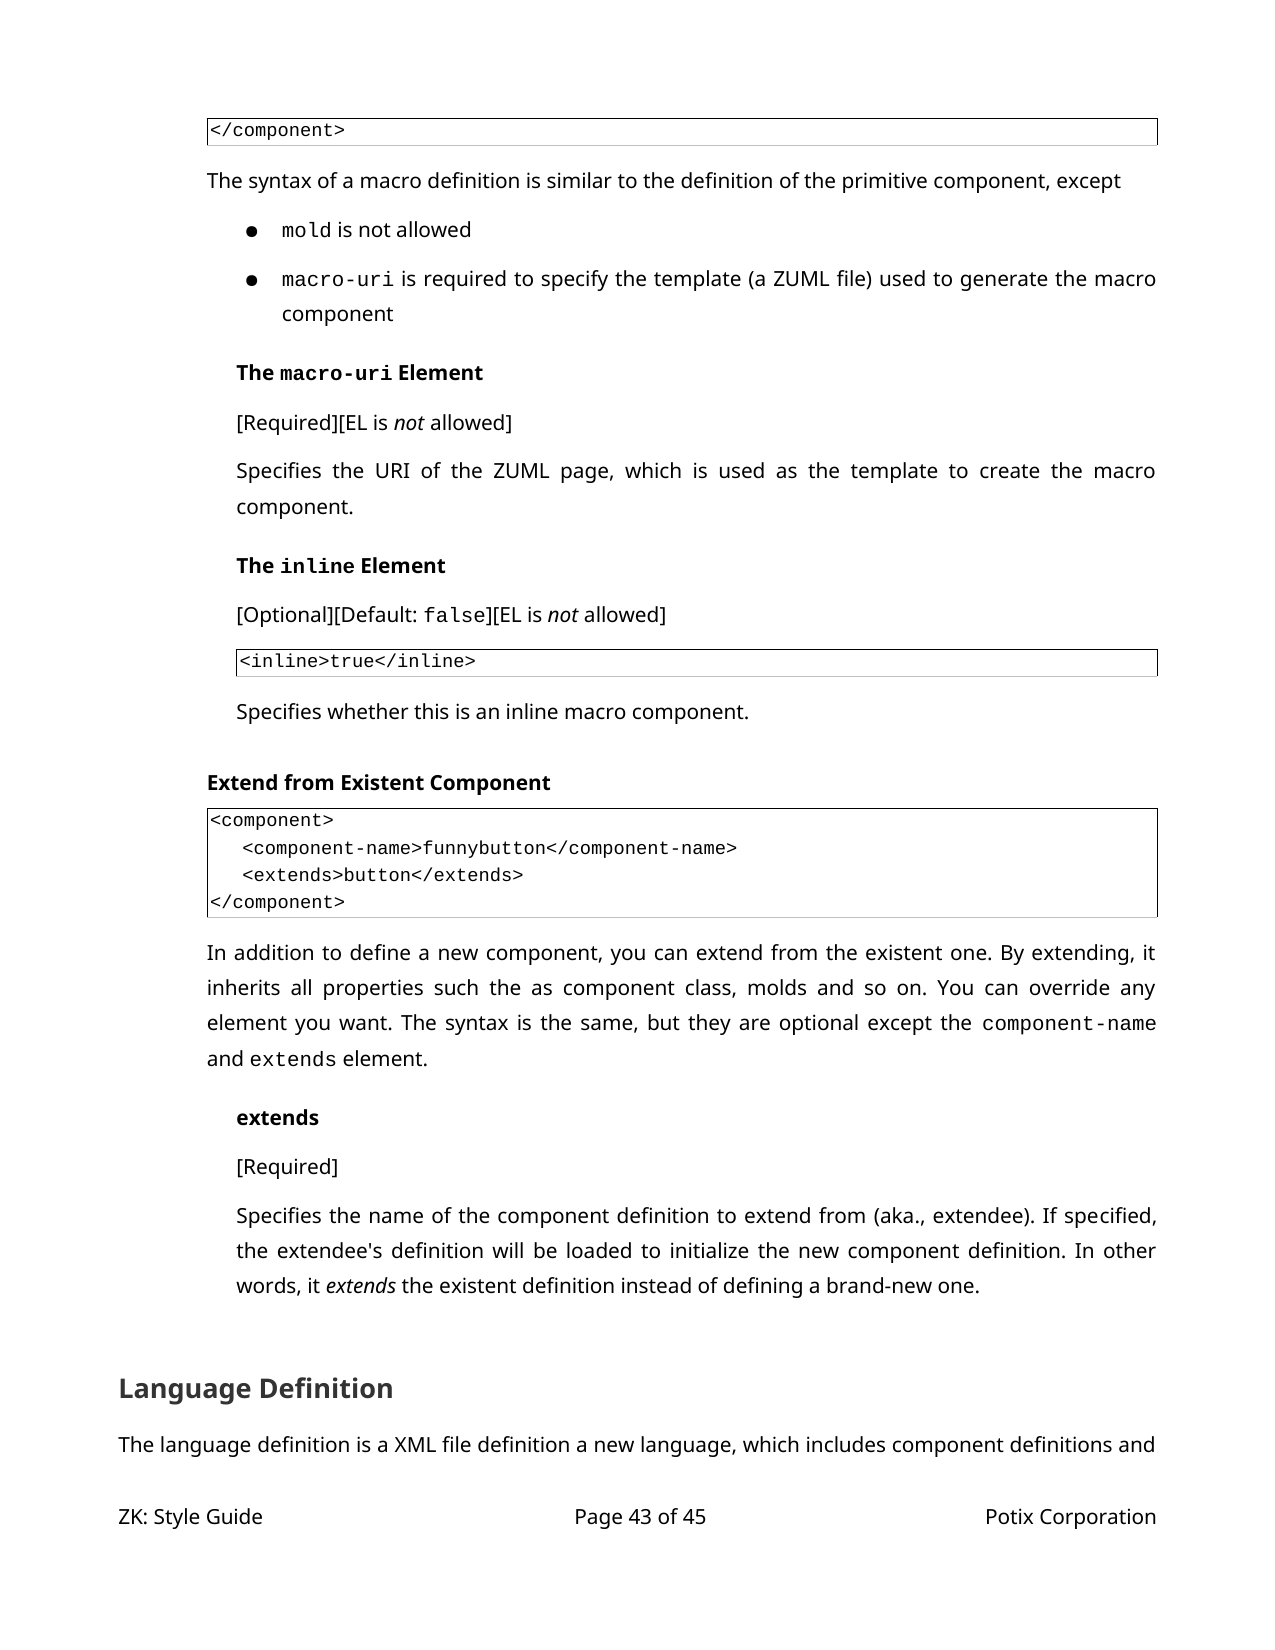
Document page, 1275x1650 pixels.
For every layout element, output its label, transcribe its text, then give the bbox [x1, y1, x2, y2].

text Specifies the name of the component definition to extend from (aka., extendee). If specified, the extendee's definition will be loaded to initialize the new component definition. In other words, it extends the existent definition instead of defining a brand-new one. [236, 1201, 1157, 1299]
text The syntax of a macro definition is similar to the definition of the primitive component, except [207, 166, 1157, 194]
text <component> [208, 809, 1157, 833]
text </component> [208, 890, 1157, 917]
text <extends>button</extends> [208, 863, 1157, 887]
text <inline>true</inline> [237, 650, 1157, 676]
text In addition to define a new component, you can extend from the existent one. By extending, it inherits all properties such the as component class, molds and so on. You can override any element you want. The syntax is the same, but they are optional except the component-name and extends element. [207, 938, 1157, 1072]
list macro-uri is required to specify the template (a ZUML file) used to generate the macro component [244, 264, 1157, 328]
text [Optional][Default: false][EL is not allowed] [236, 600, 1157, 628]
list mold is not allowed [244, 215, 1157, 243]
text Specifies whether this is an inline macro component. [236, 697, 1157, 725]
text </component> [208, 119, 1157, 145]
text Specifies the URI of the ZUML page, which is used as the template to create the macro component. [236, 457, 1157, 520]
subtitle extends [236, 1103, 1157, 1131]
text <component-name>funnybutton</component-name> [208, 836, 1157, 860]
subtitle The inline Element [236, 551, 1157, 579]
text [Required] [236, 1152, 1157, 1180]
text The language definition is a XML file definition a new language, which includes component definitions and [118, 1431, 1157, 1459]
subtitle Language Definition [118, 1370, 1157, 1407]
subtitle Extend from Existent Component [207, 768, 1157, 796]
subtitle The macro-uri Element [236, 358, 1157, 387]
text [Required][EL is not allowed] [236, 408, 1157, 436]
